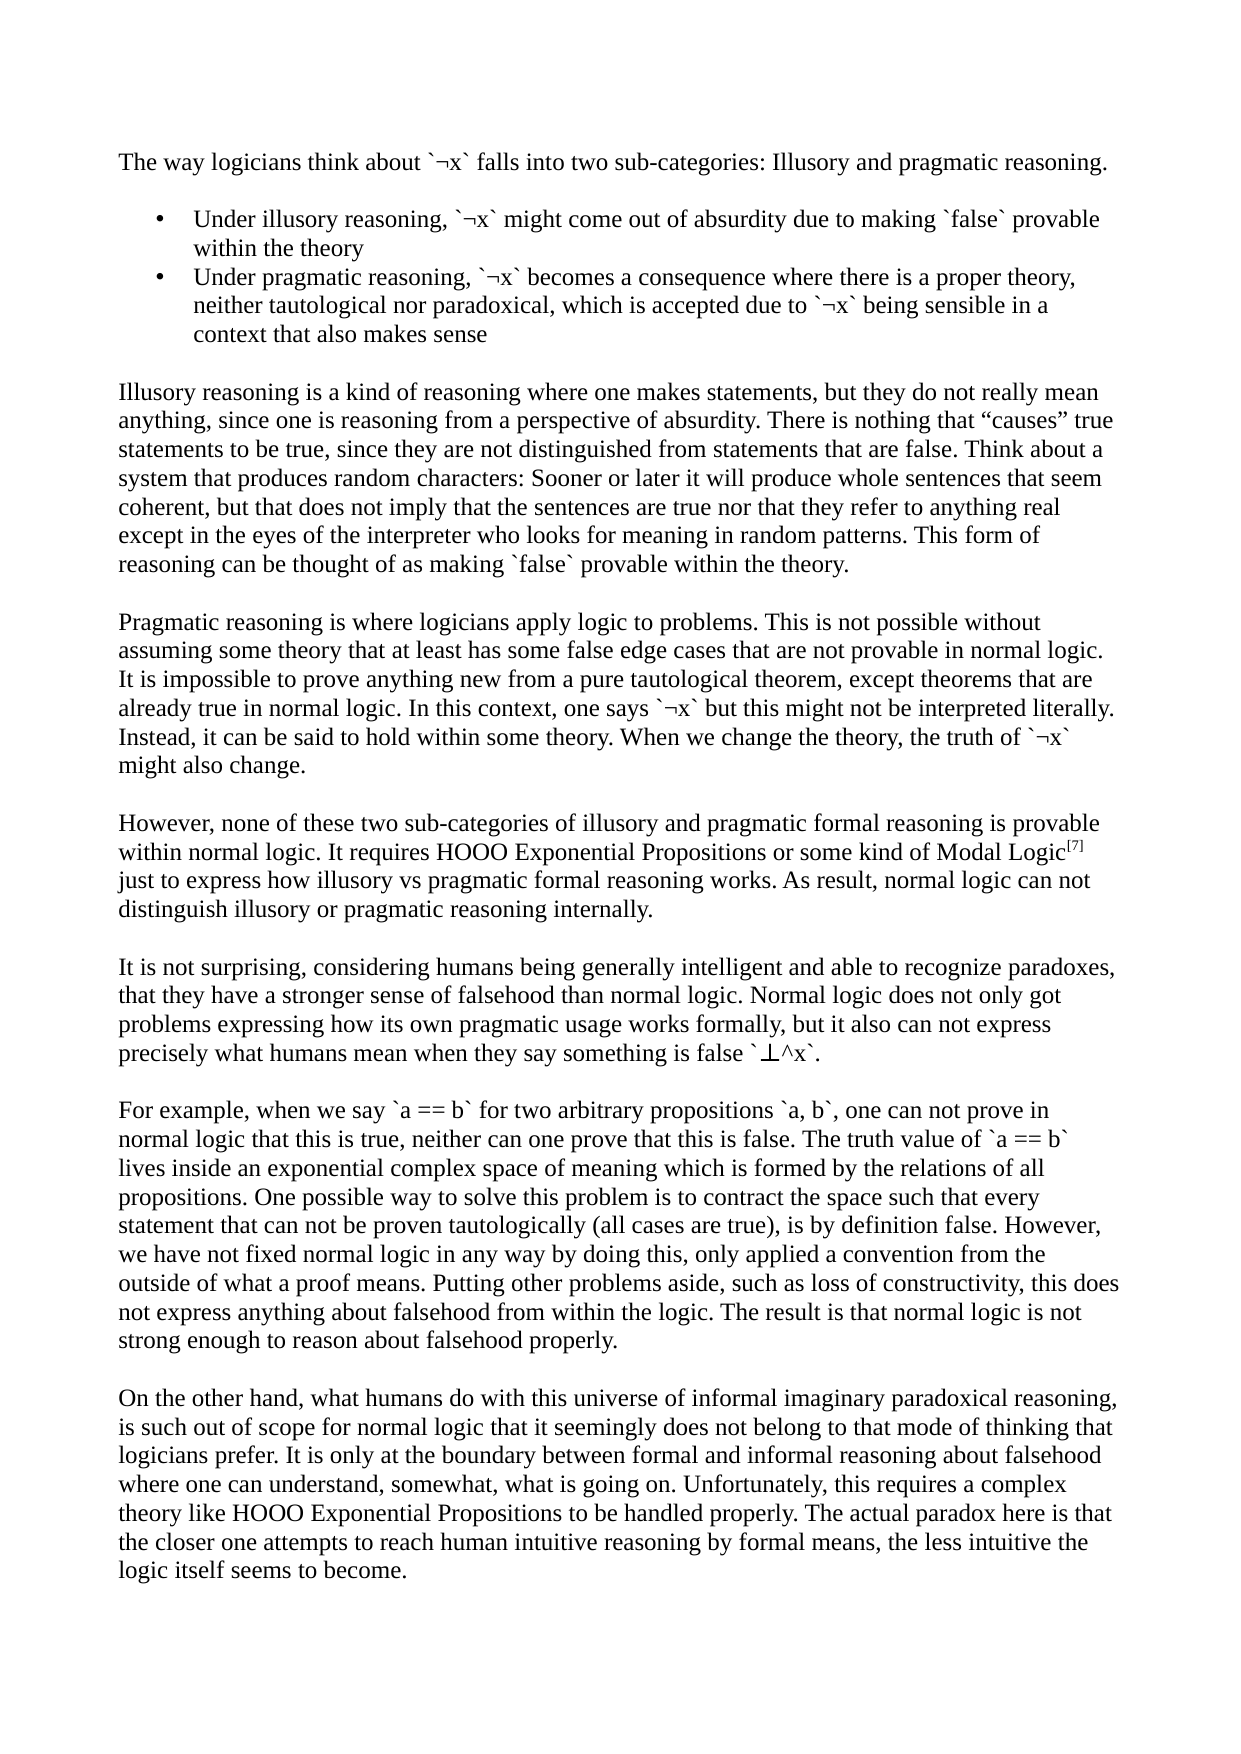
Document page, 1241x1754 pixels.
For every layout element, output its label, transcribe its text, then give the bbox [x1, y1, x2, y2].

text The way logicians think about `¬x` falls into two sub-categories: Illusory and pragmatic reasoning. [118, 147, 1122, 176]
text For example, when we say `a == b` for two arbitrary propositions `a, b`, one can not prove in normal logic that this is true, neither can one prove that this is false. The truth value of `a == b` lives inside an exponential complex space of meaning which is formed by the relations of all propositions. One possible way to solve this problem is to contract the space such that every statement that can not be proven tautologically (all cases are true), is by definition false. However, we have not fixed normal logic in any way by doing this, only applied a convention from the outside of what a proof means. Putting other problems aside, such as loss of constructivity, this does not express anything about falsehood from within the logic. The result is that normal logic is not strong enough to reason about falsehood properly. [118, 1096, 1122, 1354]
text However, none of these two sub-categories of illusory and pragmatic formal reasoning is provable within normal logic. It requires HOOO Exponential Propositions or some kind of Modal Logic[7] just to express how illusory vs pragmatic formal reasoning works. As result, normal logic can not distinguish illusory or pragmatic reasoning internally. [118, 808, 1122, 923]
text Pragmatic reasoning is where logicians apply logic to problems. This is not possible without assuming some theory that at least has some false edge cases that are not provable in normal logic. It is impossible to prove anything new from a pure tautological theorem, except theorems that are already true in normal logic. In this context, one says `¬x` but this might not be interpreted literally. Instead, it can be said to hold within some theory. When we change the theory, the truth of `¬x` might also change. [118, 607, 1122, 779]
text Illusory reasoning is a kind of reasoning where one makes statements, but they do not really mean anything, since one is reasoning from a perspective of absurdity. There is nothing that “causes” true statements to be true, since they are not distinguished from statements that are false. Think about a system that produces random characters: Sooner or later it will produce whole sentences that seem coherent, but that does not imply that the sentences are true nor that they refer to anything real except in the eyes of the interpreter who looks for meaning in random patterns. This form of reasoning can be thought of as making `false` provable within the theory. [118, 377, 1122, 578]
list Under illusory reasoning, `¬x` might come out of absurdity due to making `false` provable within the theory [156, 204, 1122, 262]
text It is not surprising, considering humans being generally intelligent and able to recognize paradoxes, that they have a stronger sense of falsehood than normal logic. Normal logic does not only got problems expressing how its own pragmatic usage works formally, but it also can not express precisely what humans mean when they say something is false `⊥^x`. [118, 952, 1122, 1067]
list Under pragmatic reasoning, `¬x` becomes a consequence where there is a proper theory, neither tautological nor paradoxical, which is accepted due to `¬x` being sensible in a context that also makes sense [156, 262, 1122, 348]
text On the other hand, what humans do with this universe of informal imaginary paradoxical reasoning, is such out of scope for normal logic that it seemingly does not belong to that mode of thinking that logicians prefer. It is only at the boundary between formal and informal reasoning about falsehood where one can understand, somewhat, what is going on. Unfortunately, this requires a complex theory like HOOO Exponential Propositions to be handled properly. The actual paradox here is that the closer one attempts to reach human intuitive reasoning by formal means, the less intuitive the logic itself seems to become. [118, 1383, 1122, 1584]
